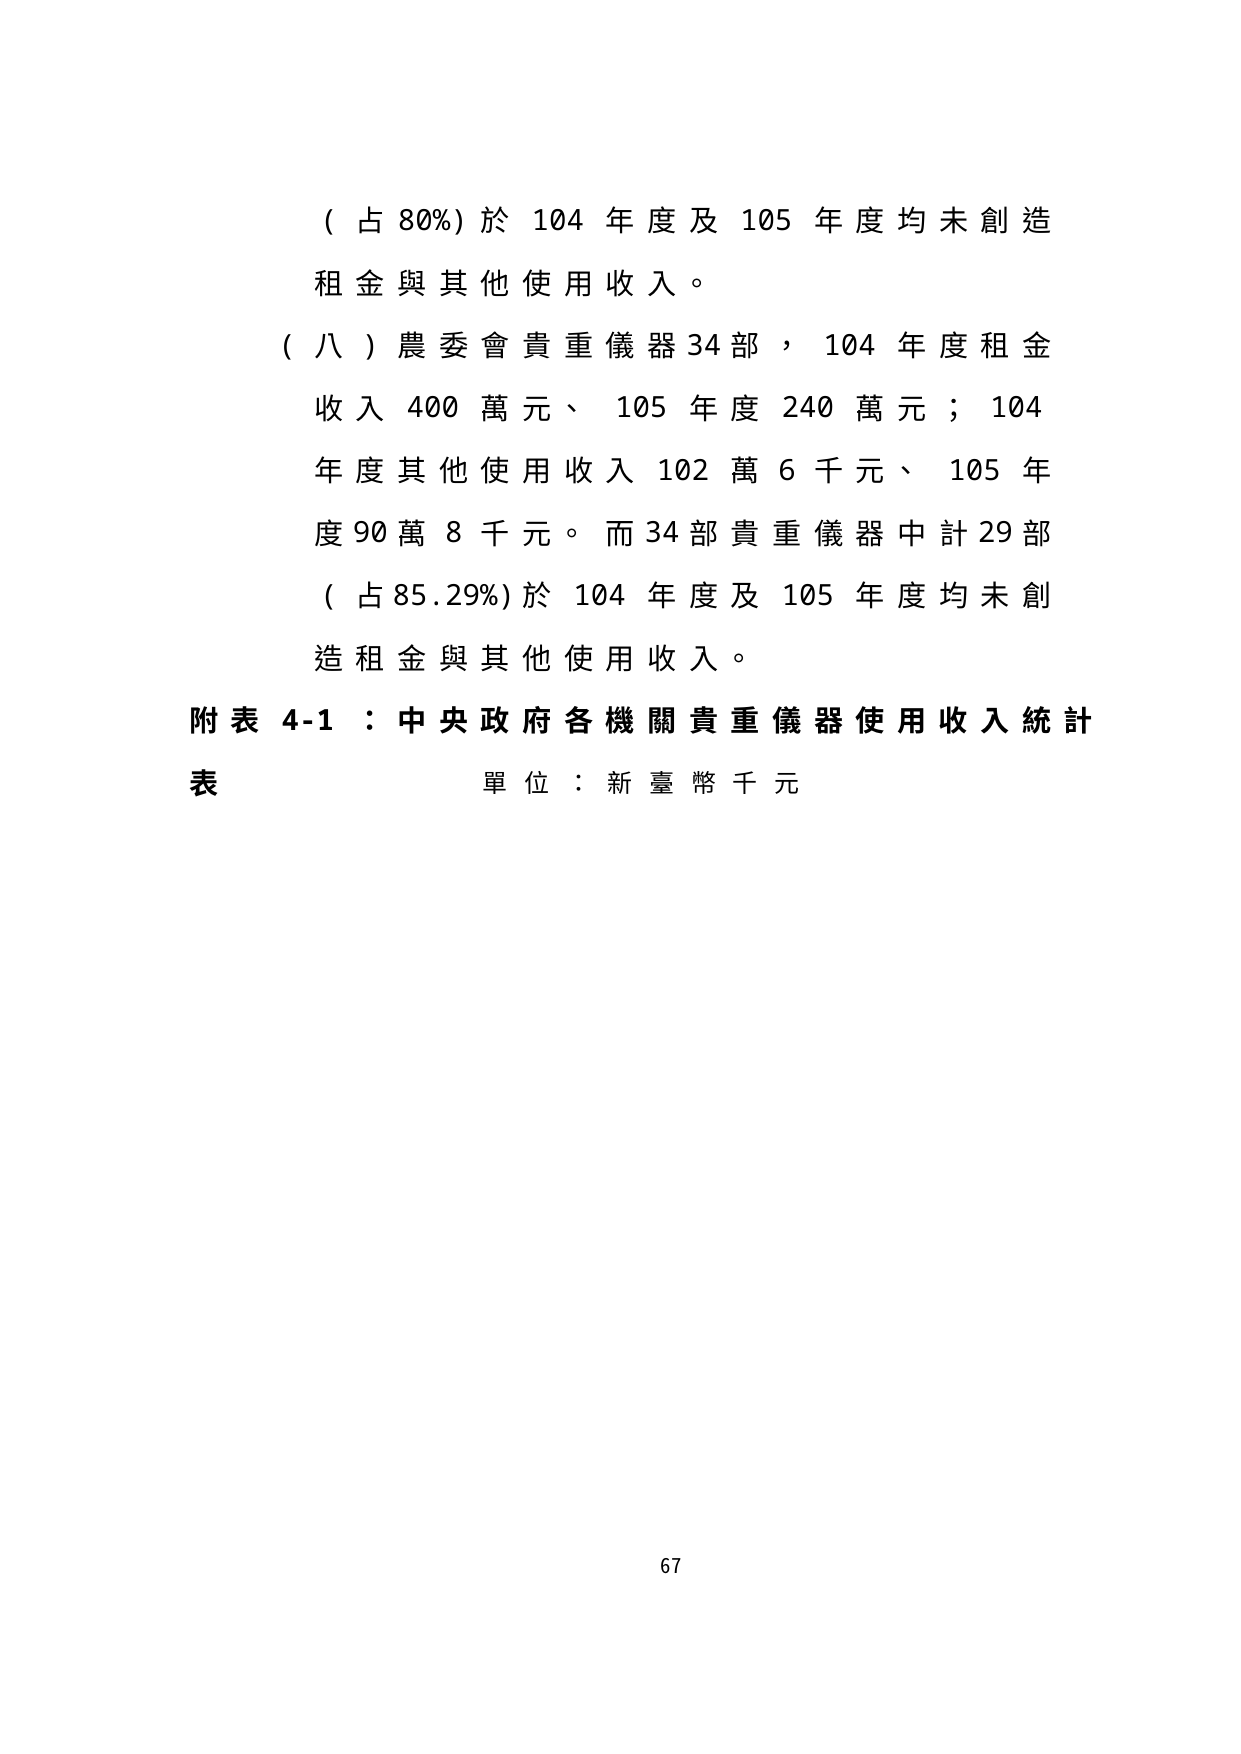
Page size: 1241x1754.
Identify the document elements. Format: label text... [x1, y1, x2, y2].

text 附表4-1：中央政府各機關貴重儀器使用收入統計表 單位：新臺幣千元 [138, 677, 1102, 802]
text (八)農委會貴重儀器34部，104年度租金收入400萬元、105年度240萬元；104年度其他使用收入102萬6千元、105年度90萬8千元。而34部貴重儀器中計29部(占85.29%)於104年度及105年度均未創造租金與其他使用收入。 [242, 302, 1058, 677]
text (占80%)於104年度及105年度均未創造租金與其他使用收入。 [242, 177, 1058, 302]
